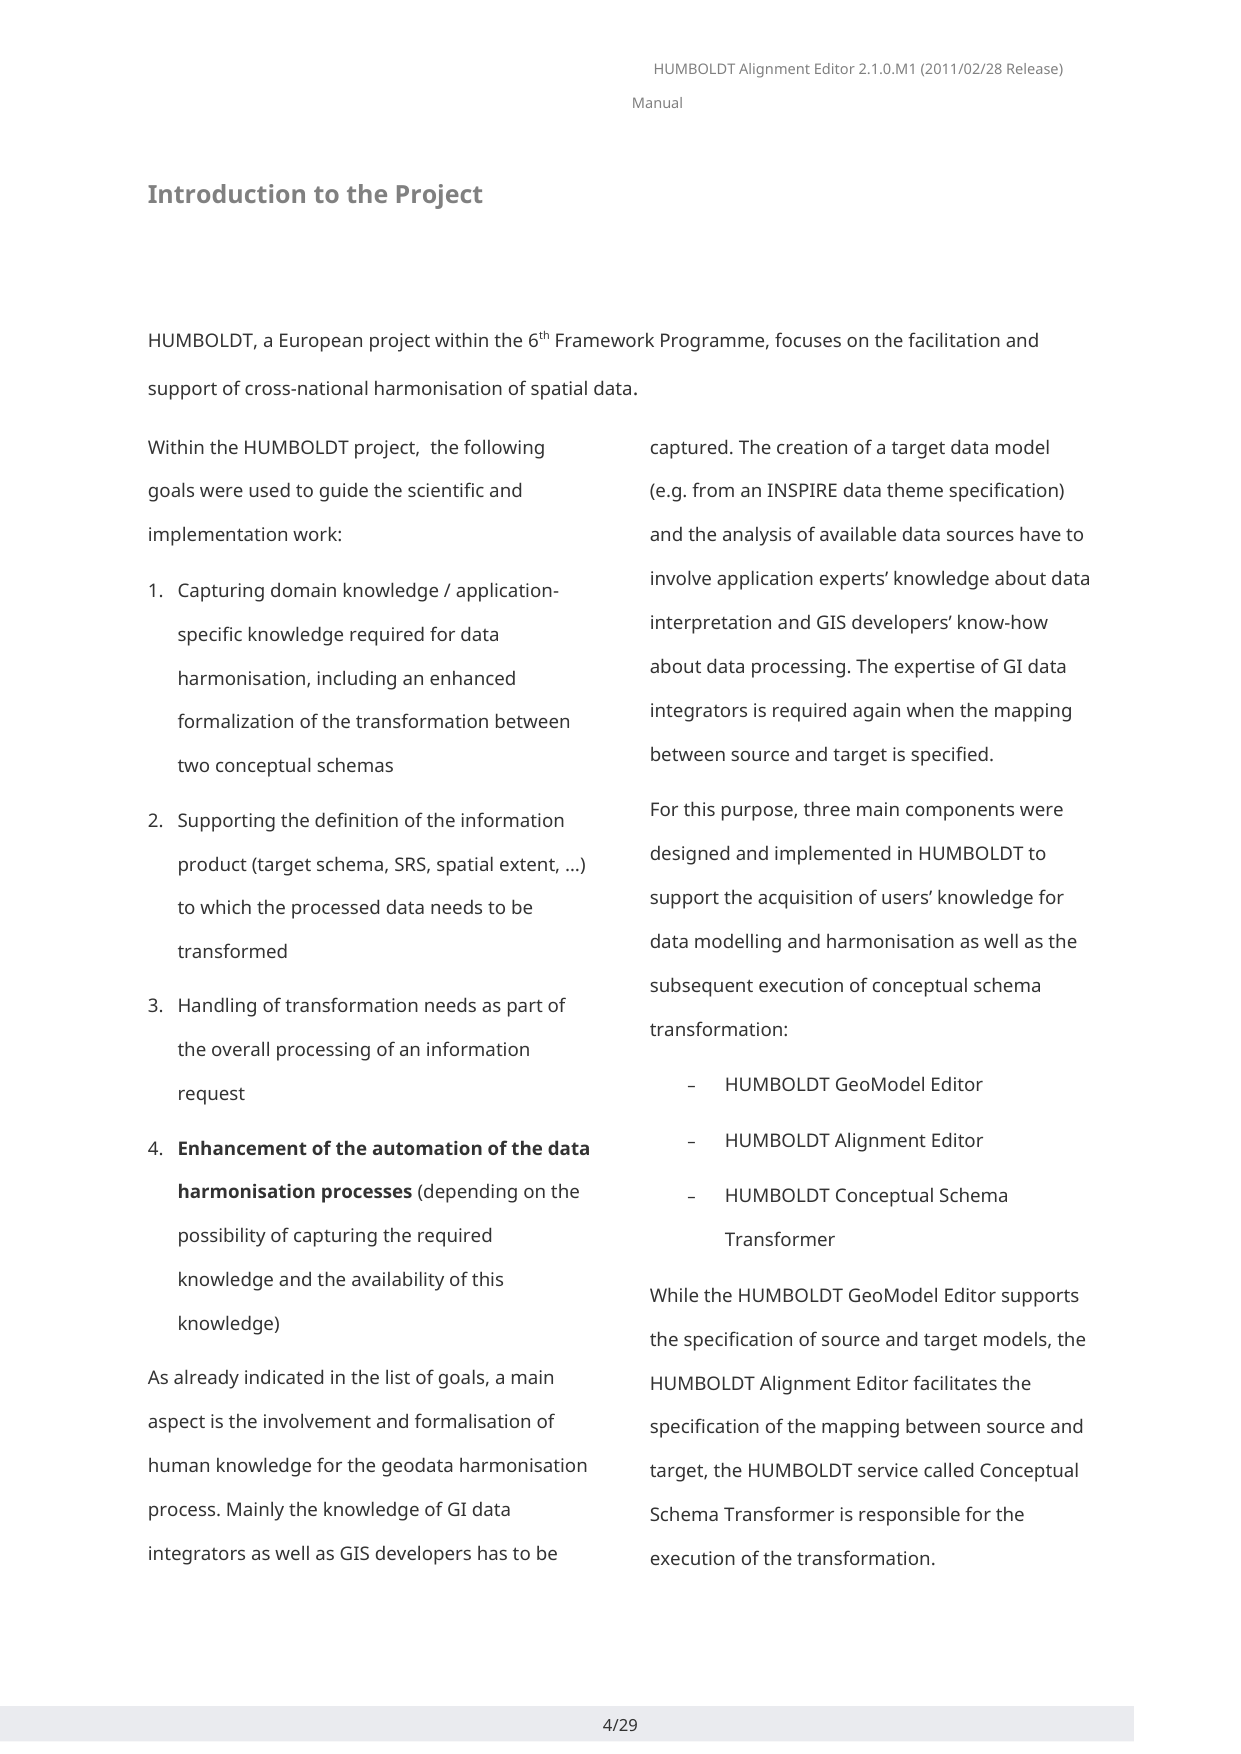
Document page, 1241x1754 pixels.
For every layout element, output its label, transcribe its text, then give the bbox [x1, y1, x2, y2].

text While the HUMBOLDT GeoModel Editor supports the specification of source and target models, the HUMBOLDT Alignment Editor facilitates the specification of the mapping between source and target, the HUMBOLDT service called Conceptual Schema Transformer is responsible for the execution of the transformation. [649, 1282, 1092, 1571]
text As already indicated in the list of goals, a main aspect is the involvement and formalisation of human knowledge for the geodata harmonisation process. Mainly the knowledge of GI data integrators as well as GIS developers has to be [148, 1364, 591, 1565]
text captured. The creation of a target data model (e.g. from an INSPIRE data theme specification) and the analysis of available data sources have to involve application experts’ knowledge about data interpretation and GIS developers’ know-how about data processing. The expertise of GI data integrators is required again when the mapping between source and target is specified. [649, 434, 1092, 766]
list HUMBOLDT GeoModel Editor [687, 1071, 1092, 1097]
list HUMBOLDT Conceptual Schema Transformer [687, 1183, 1092, 1252]
text Within the HUMBOLDT project, the following goals were used to guide the scientific and implementation work: [148, 434, 591, 547]
list Supporting the definition of the information product (target schema, SRS, spatial extent, …) to which the processed data needs to be transformed [148, 807, 591, 964]
list HUMBOLDT Alignment Editor [687, 1127, 1092, 1153]
text For this purpose, three main components were designed and implemented in HUMBOLDT to support the acquisition of users’ knowledge for data modelling and harmonisation as well as the subsequent execution of conceptual schema transformation: [649, 797, 1092, 1041]
list Handling of transformation needs as part of the overall processing of an information request [148, 993, 591, 1106]
text HUMBOLDT, a European project within the 6th Framework Programme, focuses on the facili­tation and support of cross-national harmonisa­tion of spatial data. [148, 327, 1092, 402]
subtitle Introduction to the Project [148, 177, 1092, 211]
list Capturing domain knowledge / application-specific knowledge required for data harmonisation, including an enhanced formalization of the transformation between two conceptual schemas [148, 577, 591, 778]
list Enhancement of the automation of the data harmonisation processes (depending on the possibility of capturing the required knowledge and the availability of this knowledge) [148, 1135, 591, 1336]
